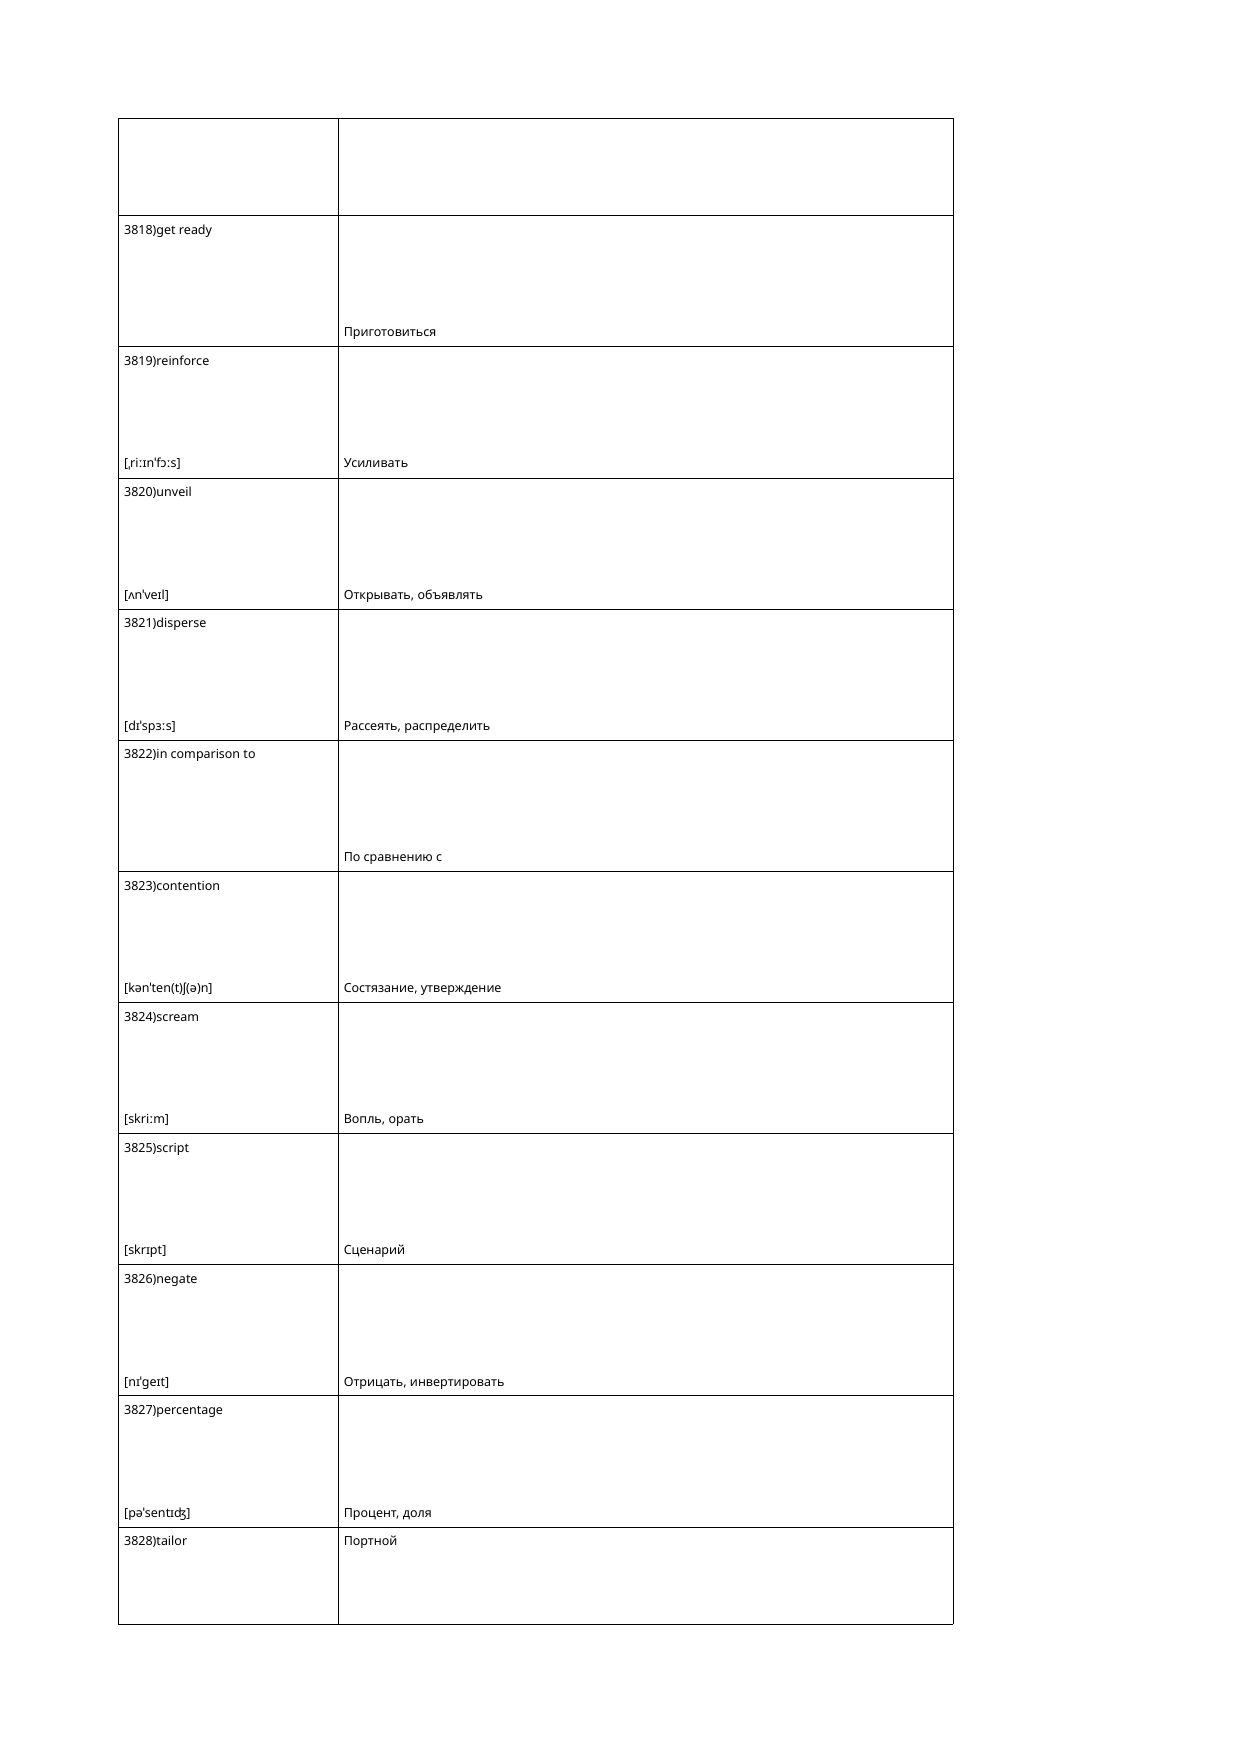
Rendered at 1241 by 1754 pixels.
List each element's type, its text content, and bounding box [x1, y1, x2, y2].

table_cell Вопль, орать [339, 1003, 953, 1133]
table_cell 3823)contention [kənˈten(t)ʃ(ə)n] [119, 872, 338, 1002]
table_cell Процент, доля [339, 1396, 953, 1527]
table_cell Сценарий [339, 1134, 953, 1264]
table_cell Портной [339, 1528, 953, 1623]
table_cell По сравнению с [339, 741, 953, 871]
table_cell 3825)script [skrɪpt] [119, 1134, 338, 1264]
table_cell 3818)get ready [119, 216, 338, 346]
table_cell [119, 119, 338, 215]
table_cell 3827)percentage [pəˈsentɪʤ] [119, 1396, 338, 1527]
table_cell 3828)tailor [119, 1528, 338, 1623]
table_cell Состязание, утверждение [339, 872, 953, 1002]
table_cell Открывать, объявлять [339, 479, 953, 608]
table_cell 3822)in comparison to [119, 741, 338, 871]
table_cell 3821)disperse [dɪˈspɜːs] [119, 610, 338, 740]
table_cell 3820)unveil [ʌnˈveɪl] [119, 479, 338, 608]
table_cell Усиливать [339, 347, 953, 477]
table_cell 3819)reinforce [ˌriːɪnˈfɔːs] [119, 347, 338, 477]
table_cell Приготовиться [339, 216, 953, 346]
table_cell [339, 119, 953, 215]
table_cell Отрицать, инвертировать [339, 1265, 953, 1395]
table_cell 3824)scream [skriːm] [119, 1003, 338, 1133]
table_cell 3826)negate [nɪˈgeɪt] [119, 1265, 338, 1395]
table_cell Рассеять, распределить [339, 610, 953, 740]
